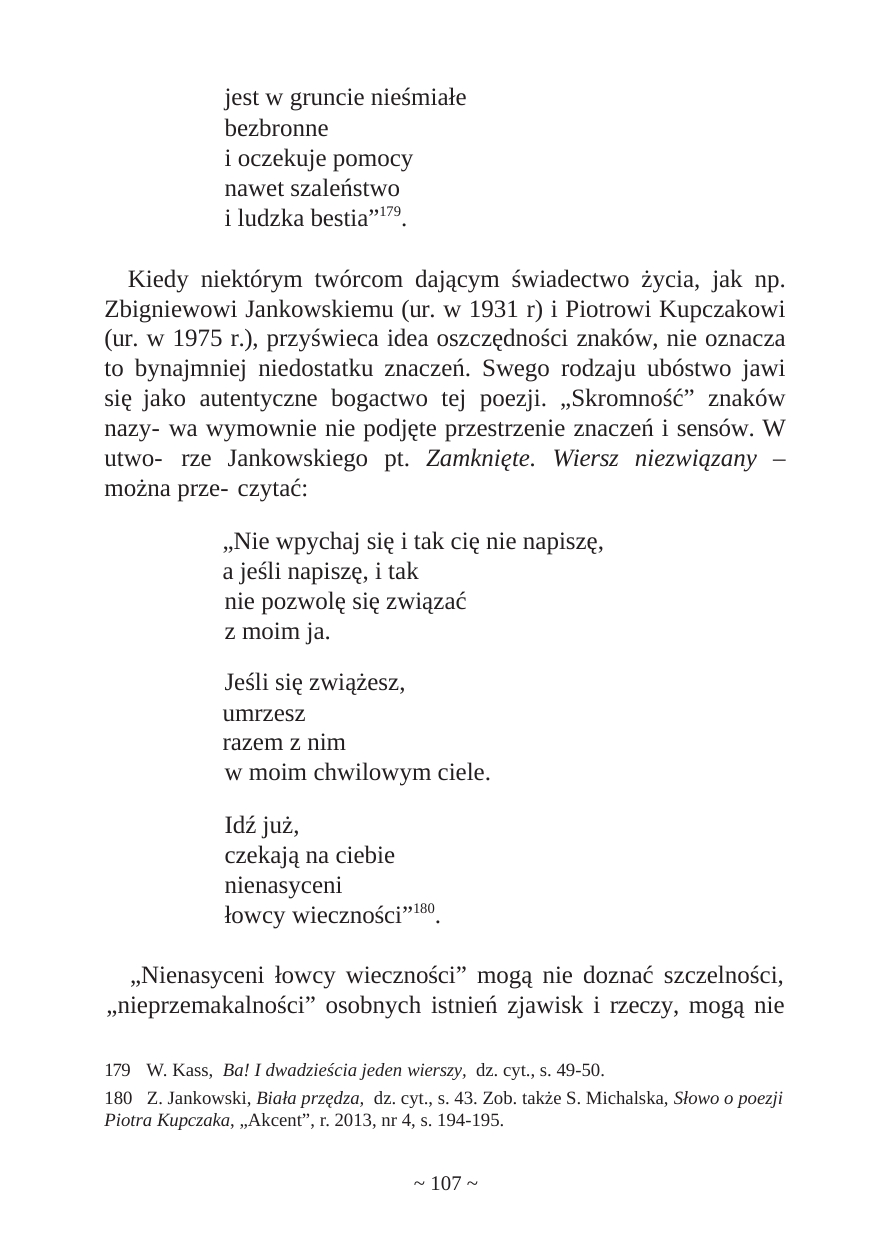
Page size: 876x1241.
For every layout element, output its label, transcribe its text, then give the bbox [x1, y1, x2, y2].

text nienasyceni [224, 870, 444, 899]
text nie pozwolę się związać [224, 586, 608, 615]
text Idź już, [224, 811, 444, 839]
list W. Kass, Ba! I dwadzieścia jeden wierszy, dz. cyt., s. 49-50. [104, 1060, 787, 1081]
text „nieprzemakalności” osobnych istnień zjawisk i rzeczy, mogą nie [106, 990, 787, 1019]
text z moim ja. [224, 616, 608, 645]
text łowcy wieczności”180. [224, 900, 444, 929]
text bezbronne [224, 113, 469, 141]
list Z. Jankowski, Biała przędza, dz. cyt., s. 43. Zob. także S. Michalska, Słowo o poezji Piotra Kupczaka, „Akcent”, r. 2013, nr 4, s. 194-195. [104, 1087, 786, 1131]
text i ludzka bestia”179. [224, 203, 469, 231]
text Jeśli się zwiążesz, [224, 669, 493, 696]
text „Nie wpychaj się i tak cię nie napiszę, a jeśli napiszę, i tak [222, 526, 606, 585]
text nawet szaleństwo [224, 173, 469, 201]
text ~ 107 ~ [414, 1172, 480, 1196]
text jest w gruncie nieśmiałe [224, 84, 469, 111]
text w moim chwilowym ciele. [224, 757, 493, 786]
text i oczekuje pomocy [224, 143, 469, 171]
text czekają na ciebie [224, 840, 444, 869]
text Kiedy niektórym twórcom dającym świadectwo życia, jak np. Zbigniewowi Jankowskiemu (ur. w 1931 r) i Piotrowi Kupczakowi (ur. w 1975 r.), przyświeca idea oszczędności znaków, nie oznacza to bynajmniej niedostatku znaczeń. Swego rodzaju ubóstwo jawi się jako autentyczne bogactwo tej poezji. „Skromność” znaków nazy- wa wymownie nie podjęte przestrzenie znaczeń i sensów. W utwo- rze Jankowskiego pt. Zamknięte. Wiersz niezwiązany – można prze- czytać: [104, 264, 786, 502]
text umrzesz razem z nim [222, 698, 348, 756]
text „Nienasyceni łowcy wieczności” mogą nie doznać szczelności, [130, 961, 787, 989]
